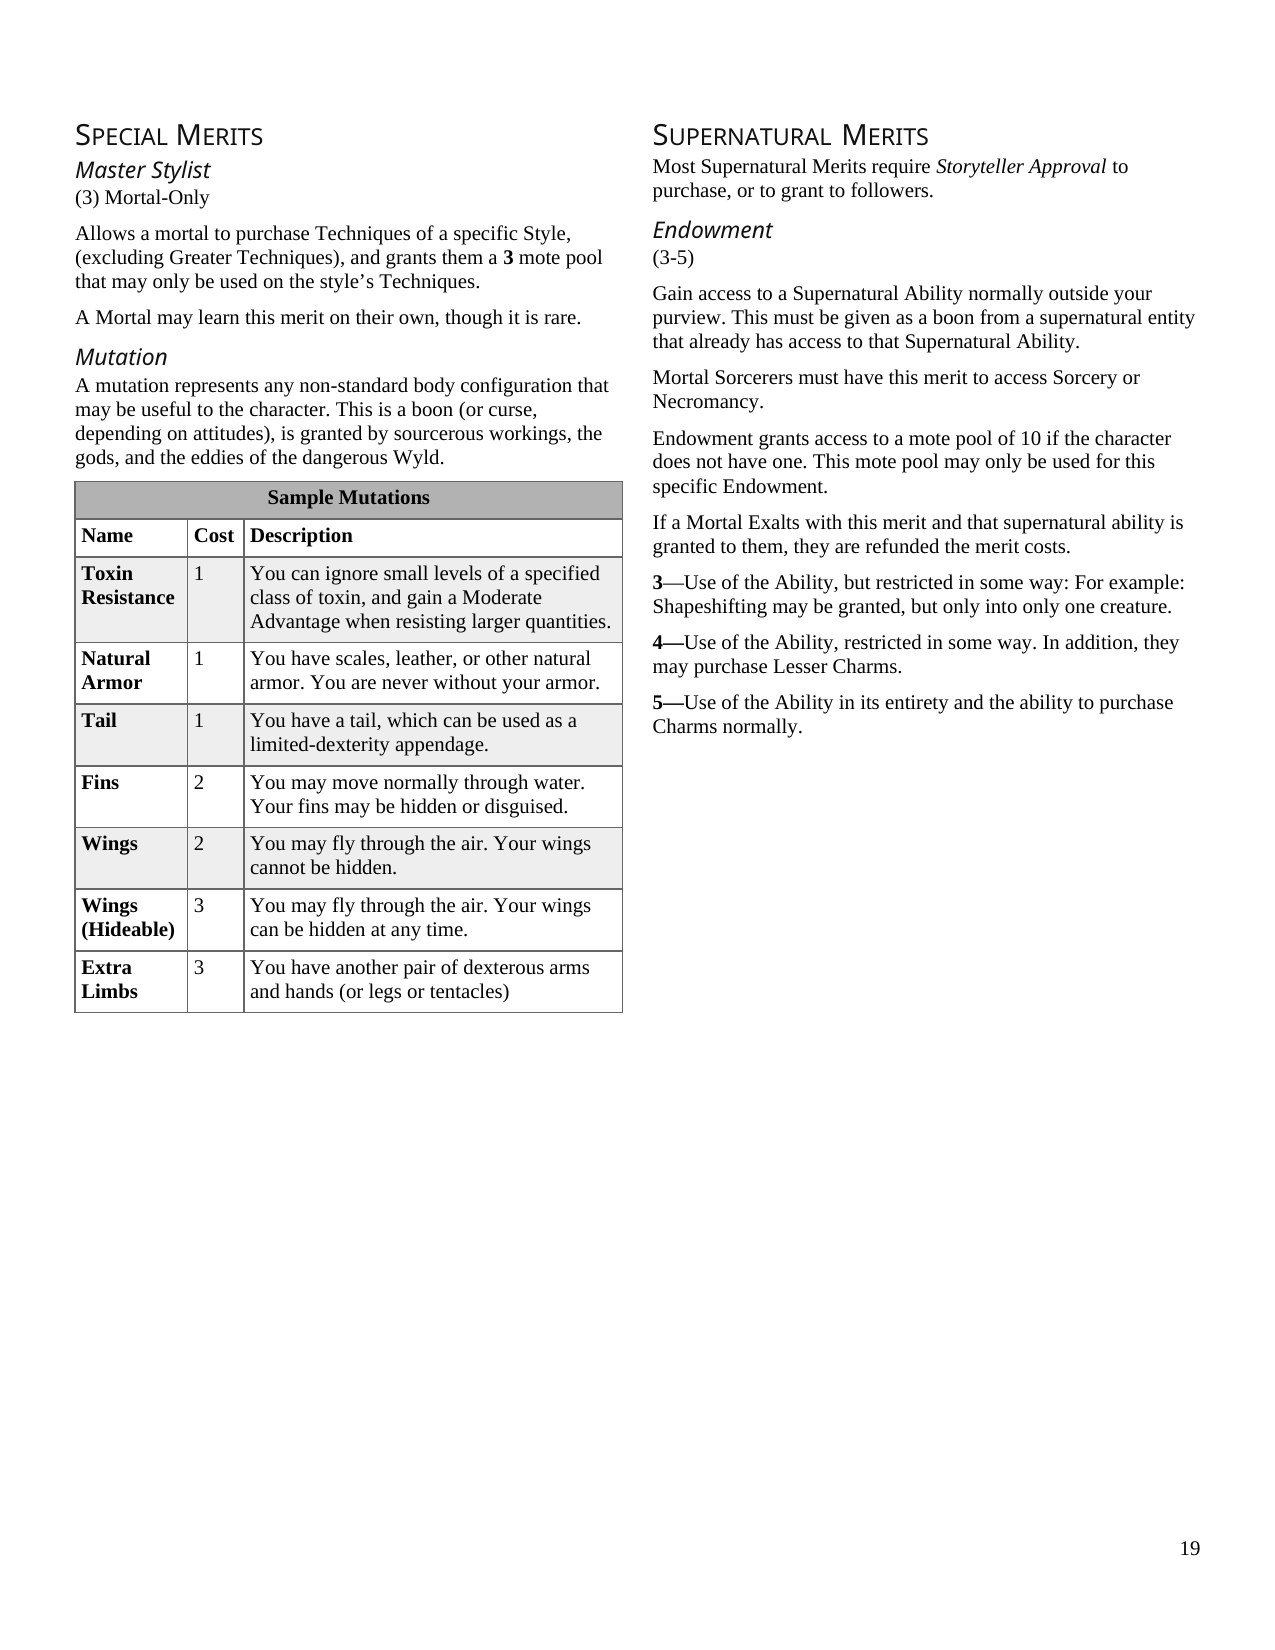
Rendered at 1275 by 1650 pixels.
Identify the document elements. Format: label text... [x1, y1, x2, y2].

text Most Supernatural Merits require Storyteller Approval to purchase, or to grant to followers. [652, 154, 1200, 202]
table_cell 1 [188, 705, 243, 765]
table_cell 2 [188, 767, 243, 827]
table_cell Toxin Resistance [76, 558, 187, 642]
subtitle Endowment [652, 214, 1200, 245]
text A mutation represents any non-standard body configuration that may be useful to the character. This is a boon (or curse, depending on attitudes), is granted by sourcerous workings, the gods, and the eddies of the dangerous Wyld. [75, 372, 622, 469]
table_cell Tail [76, 705, 187, 765]
text (3) Mortal-Only [75, 185, 622, 209]
subtitle Mutation [75, 341, 622, 372]
table_cell You may move normally through water. Your fins may be hidden or disguised. [245, 767, 622, 827]
table_cell Cost [188, 520, 243, 556]
table_cell You have a tail, which can be used as a limited-dexterity appendage. [245, 705, 622, 765]
text Endowment grants access to a mote pool of 10 if the character does not have one. This mote pool may only be used for this specific Endowment. [652, 425, 1200, 498]
subtitle Supernatural Merits [652, 114, 1200, 154]
text 4—Use of the Ability, restricted in some way. In addition, they may purchase Lesser Charms. [652, 630, 1200, 678]
table_cell Wings [76, 828, 187, 888]
table_cell 1 [188, 643, 243, 703]
table_cell Extra Limbs [76, 952, 187, 1012]
text Allows a mortal to purchase Techniques of a specific Style, (excluding Greater Techniques), and grants them a 3 mote pool that may only be used on the style’s Techniques. [75, 221, 622, 293]
table_cell Wings (Hideable) [76, 890, 187, 950]
text 5—Use of the Ability in its entirety and the ability to purchase Charms normally. [652, 690, 1200, 738]
table_cell You may fly through the air. Your wings can be hidden at any time. [245, 890, 622, 950]
subtitle Master Stylist [75, 154, 622, 185]
subtitle Special Merits [75, 114, 622, 154]
text Gain access to a Supernatural Ability normally outside your purview. This must be given as a boon from a supernatural entity that already has access to that Supernatural Ability. [652, 281, 1200, 353]
text 3—Use of the Ability, but restricted in some way: For example: Shapeshifting may be granted, but only into only one creature. [652, 570, 1200, 618]
text If a Mortal Exalts with this merit and that supernatural ability is granted to them, they are refunded the merit costs. [652, 509, 1200, 558]
table_cell Description [245, 520, 622, 556]
table_cell Fins [76, 767, 187, 827]
table_cell 3 [188, 952, 243, 1012]
table_cell You have scales, leather, or other natural armor. You are never without your armor. [245, 643, 622, 703]
table_cell You have another pair of dexterous arms and hands (or legs or tentacles) [245, 952, 622, 1012]
text A Mortal may learn this merit on their own, though it is rare. [75, 305, 622, 329]
text (3-5) [652, 245, 1200, 269]
table_cell Name [76, 520, 187, 556]
text Mortal Sorcerers must have this merit to access Sorcery or Necromancy. [652, 365, 1200, 413]
table_cell 1 [188, 558, 243, 642]
table_cell 3 [188, 890, 243, 950]
table_header Sample Mutations [76, 482, 622, 518]
table_cell You may fly through the air. Your wings cannot be hidden. [245, 828, 622, 888]
table_cell You can ignore small levels of a specified class of toxin, and gain a Moderate Advantage when resisting larger quantities. [245, 558, 622, 642]
table_cell Natural Armor [76, 643, 187, 703]
table_cell 2 [188, 828, 243, 888]
